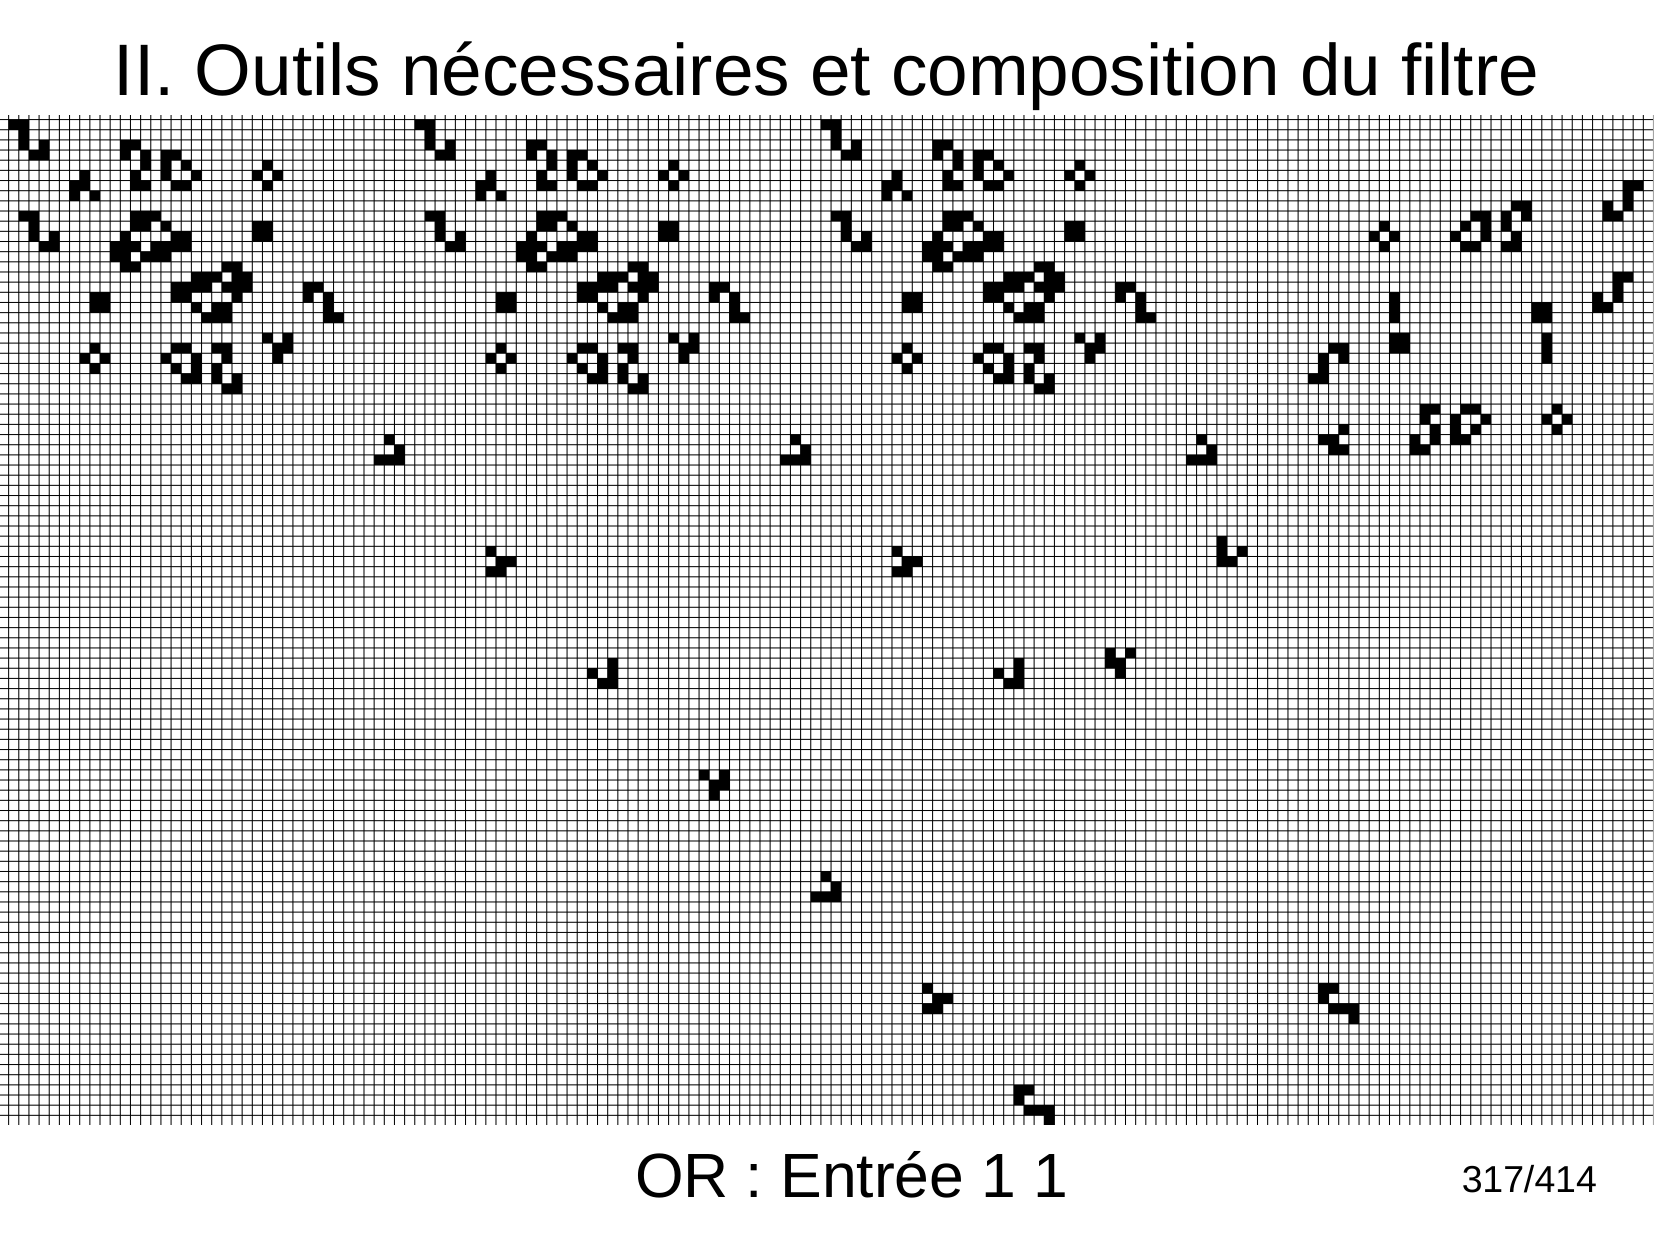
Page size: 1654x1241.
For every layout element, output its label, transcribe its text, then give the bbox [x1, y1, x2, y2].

text_box OR : Entrée 1 1 [620, 1133, 1084, 1219]
text_box <number>/414 [1447, 1151, 1654, 1209]
picture [0, 115, 1654, 1125]
title II. Outils nécessaires et composition du filtre [82, 0, 1572, 174]
